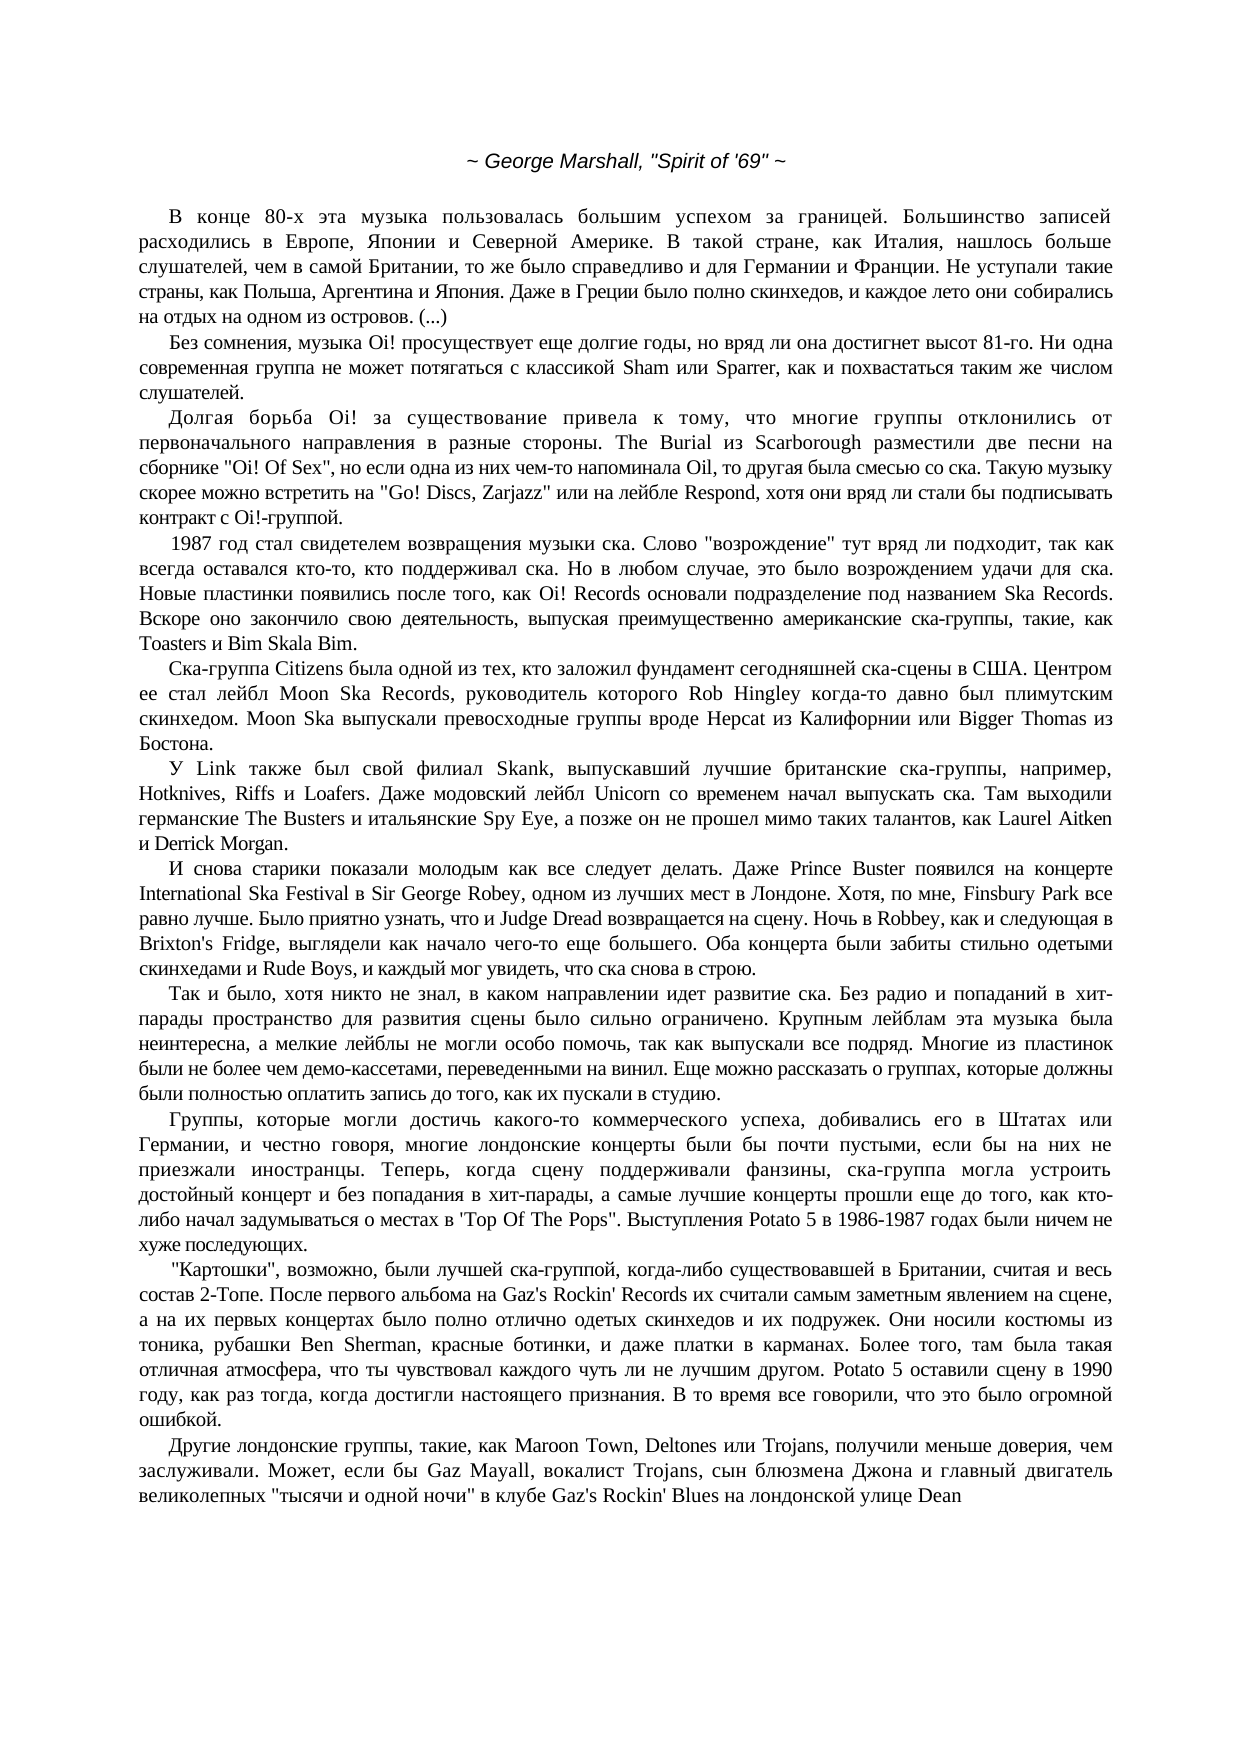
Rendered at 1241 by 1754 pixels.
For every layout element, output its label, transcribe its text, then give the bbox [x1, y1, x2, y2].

text И снова старики показали молодым как все следует делать. Даже Prince Buster появился на концерте International Ska Festival в Sir George Robey, одном из лучших мест в Лондоне. Хотя, по мне, Finsbury Park все равно лучше. Было приятно узнать, что и Judge Dread возвращается на сцену. Ночь в Robbey, как и следующая в Brixton's Fridge, выглядели как начало чего-то еще большего. Оба концерта были забиты стильно одетыми скинхедами и Rude Boys, и каждый мог увидеть, что ска снова в строю. [139, 855, 1113, 980]
text Без сомнения, музыка Oi! просуществует еще долгие годы, но вряд ли она достигнет высот 81-го. Ни одна современная группа не может потягаться с классикой Sham или Sparrer, как и похвастаться таким же числом слушателей. [139, 329, 1113, 404]
text У Link также был свой филиал Skank, выпускавший лучшие британские ска-группы, например, Hotknives, Riffs и Loafers. Даже модовский лейбл Unicorn со временем начал выпускать ска. Там выходили германские The Busters и итальянские Spy Eye, а позже он не прошел мимо таких талантов, как Laurel Aitken и Derrick Morgan. [138, 755, 1113, 855]
text Долгая борьба Oi! за существование привела к тому, что многие группы отклонились от первоначального направления в разные стороны. The Burial из Scarborough разместили две песни на сборнике "Oi! Of Sex", но если одна из них чем-то напоминала Oil, то другая была смесью со ска. Такую музыку скорее можно встретить на "Go! Discs, Zarjazz" или на лейбле Respond, хотя они вряд ли стали бы подписывать контракт с Oi!-группой. [139, 405, 1113, 530]
text Группы, которые могли достичь какого-то коммерческого успеха, добивались его в Штатах или Германии, и честно говоря, многие лондонские концерты были бы почти пустыми, если бы на них не приезжали иностранцы. Теперь, когда сцену поддерживали фанзины, ска-группа могла устроить достойный концерт и без попадания в хит-парады, а самые лучшие концерты прошли еще до того, как кто-либо начал задумываться о местах в 'Top Of The Pops". Выступления Potato 5 в 1986-1987 годах были ничем не хуже последующих. [138, 1106, 1113, 1256]
text ~ George Marshall, "Spirit of '69" ~ [141, 150, 1113, 173]
text Другие лондонские группы, такие, как Maroon Town, Deltones или Trojans, получили меньше доверия, чем заслуживали. Может, если бы Gaz Mayall, вокалист Trojans, сын блюзмена Джона и главный двигатель великолепных "тысячи и одной ночи" в клубе Gaz's Rockin' Blues на лондонской улице Dean [138, 1432, 1113, 1507]
text Ска-группа Citizens была одной из тех, кто заложил фундамент сегодняшней ска-сцены в США. Центром ее стал лейбл Moon Ska Records, руководитель которого Rob Hingley когда-то давно был плимутским скинхедом. Moon Ska выпускали превосходные группы вроде Hepcat из Калифорнии или Bigger Thomas из Бостона. [139, 655, 1113, 755]
text "Картошки", возможно, были лучшей ска-группой, когда-либо существовавшей в Британии, считая и весь состав 2-Топе. После первого альбома на Gaz's Rockin' Records их считали самым заметным явлением на сцене, а на их первых концертах было полно отлично одетых скинхедов и их подружек. Они носили костюмы из тоника, рубашки Ben Sherman, красные ботинки, и даже платки в карманах. Более того, там была такая отличная атмосфера, что ты чувствовал каждого чуть ли не лучшим другом. Potato 5 оставили сцену в 1990 году, как раз тогда, когда достигли настоящего признания. В то время все говорили, что это было огромной ошибкой. [139, 1256, 1112, 1431]
text В конце 80-х эта музыка пользовалась большим успехом за границей. Большинство записей расходились в Европе, Японии и Северной Америке. В такой стране, как Италия, нашлось больше слушателей, чем в самой Британии, то же было справедливо и для Германии и Франции. Не уступали такие страны, как Польша, Аргентина и Япония. Даже в Греции было полно скинхедов, и каждое лето они собирались на отдых на одном из островов. (...) [138, 204, 1113, 329]
text 1987 год стал свидетелем возвращения музыки ска. Слово "возрождение" тут вряд ли подходит, так как всегда оставался кто-то, кто поддерживал ска. Но в любом случае, это было возрождением удачи для ска. Новые пластинки появились после того, как Oi! Records основали подразделение под названием Ska Records. Вскоре оно закончило свою деятельность, выпуская преимущественно американские ска-группы, такие, как Toasters и Bim Skala Bim. [139, 530, 1113, 655]
text Так и было, хотя никто не знал, в каком направлении идет развитие ска. Без радио и попаданий в хит-парады пространство для развития сцены было сильно ограничено. Крупным лейблам эта музыка была неинтересна, а мелкие лейблы не могли особо помочь, так как выпускали все подряд. Многие из пластинок были не более чем демо-кассетами, переведенными на винил. Еще можно рассказать о группах, которые должны были полностью оплатить запись до того, как их пускали в студию. [138, 981, 1113, 1106]
